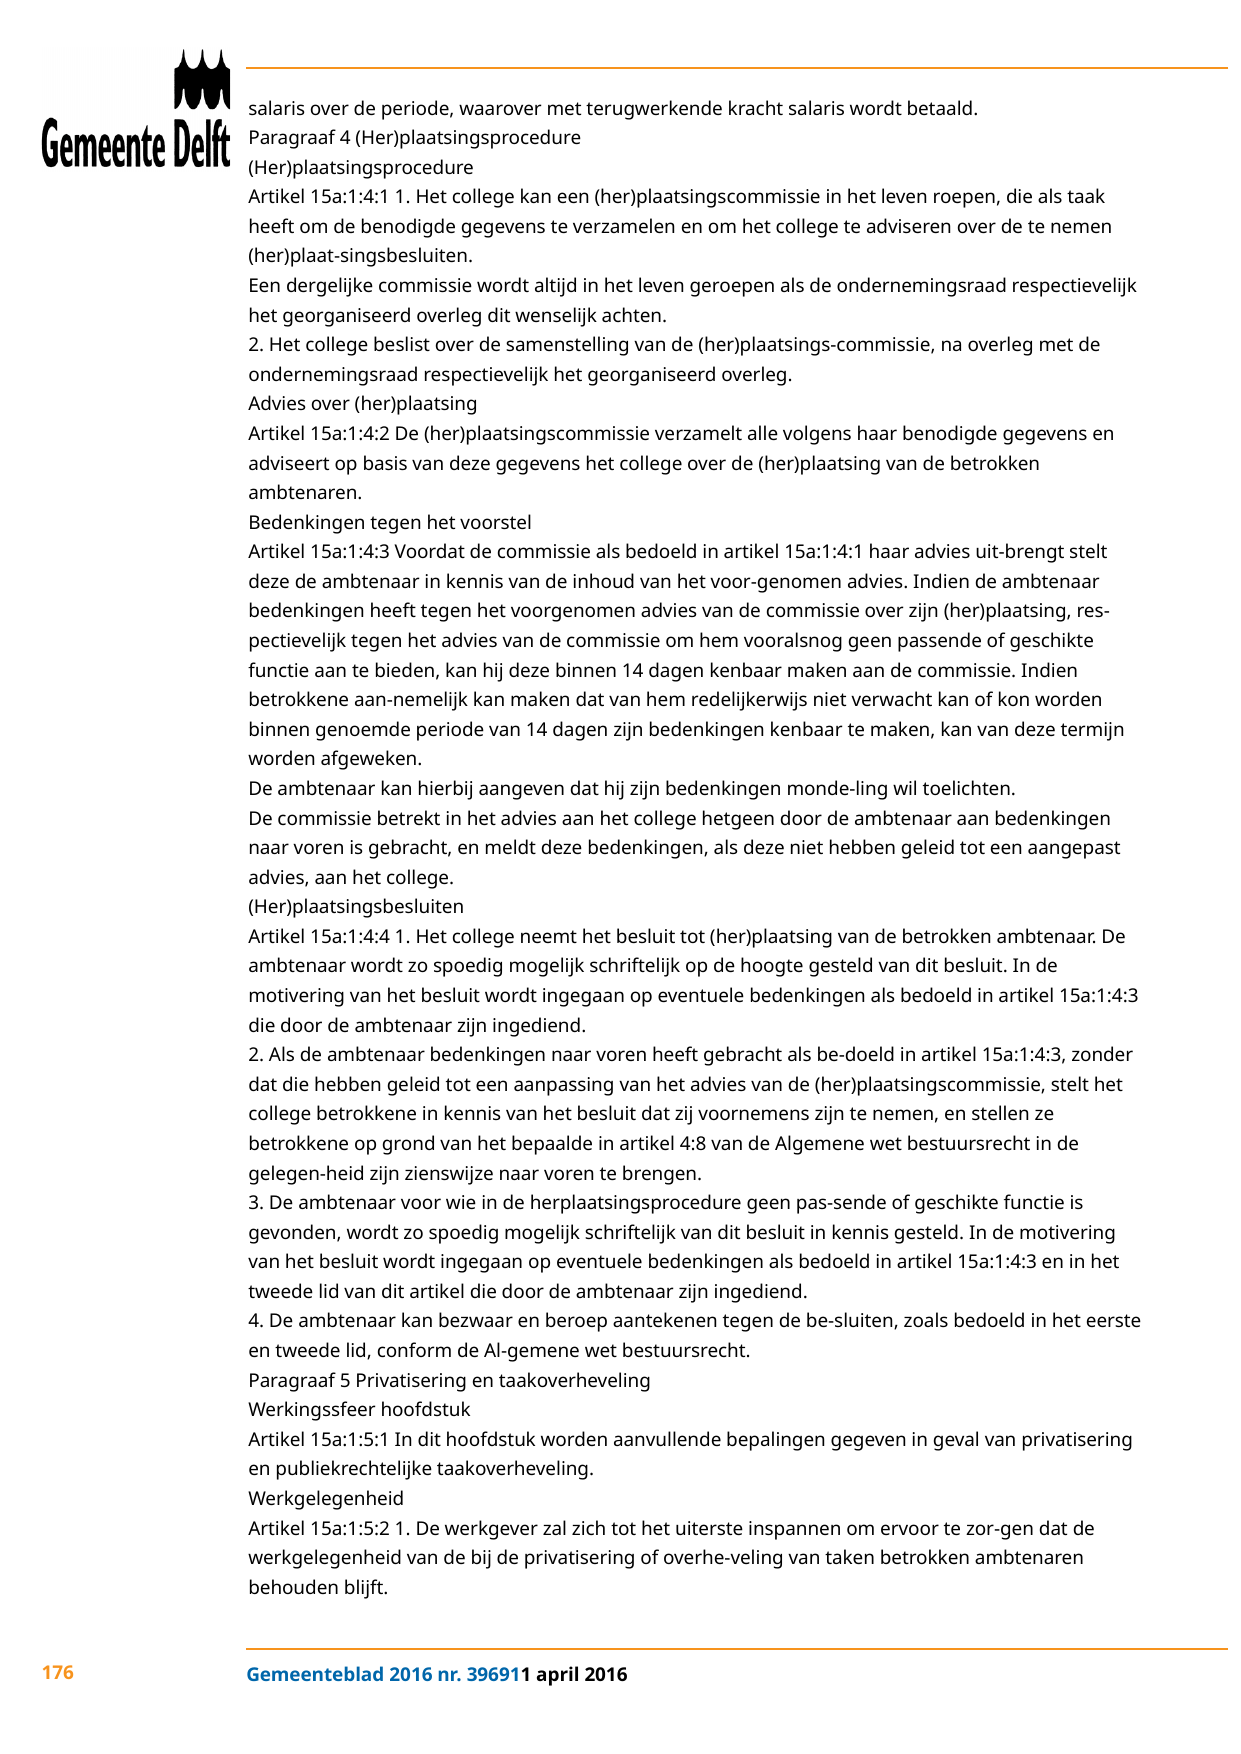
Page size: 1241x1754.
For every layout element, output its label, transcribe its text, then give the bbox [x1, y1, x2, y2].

text Paragraaf 4 (Her)plaatsingsprocedure [248, 124, 1152, 150]
text Artikel 15a:1:4:3 Voordat de commissie als bedoeld in artikel 15a:1:4:1 haar advies uit-brengt stelt deze de ambtenaar in kennis van de inhoud van het voor-genomen advies. Indien de ambtenaar bedenkingen heeft tegen het voorgenomen advies van de commissie over zijn (her)plaatsing, res-pectievelijk tegen het advies van de commissie om hem vooralsnog geen passende of geschikte functie aan te bieden, kan hij deze binnen 14 dagen kenbaar maken aan de commissie. Indien betrokkene aan-nemelijk kan maken dat van hem redelijkerwijs niet verwacht kan of kon worden binnen genoemde periode van 14 dagen zijn bedenkingen kenbaar te maken, kan van deze termijn worden afgeweken. [248, 538, 1152, 771]
text De ambtenaar kan hierbij aangeven dat hij zijn bedenkingen monde-ling wil toelichten. [248, 775, 1152, 801]
text 2. Het college beslist over de samenstelling van de (her)plaatsings-commissie, na overleg met de ondernemingsraad respectievelijk het georganiseerd overleg. [248, 331, 1152, 387]
text Artikel 15a:1:4:2 De (her)plaatsingscommissie verzamelt alle volgens haar benodigde gegevens en adviseert op basis van deze gegevens het college over de (her)plaatsing van de betrokken ambtenaren. [248, 420, 1152, 505]
text Werkingssfeer hoofdstuk [248, 1396, 1152, 1422]
picture [41, 47, 231, 172]
text Een dergelijke commissie wordt altijd in het leven geroepen als de ondernemingsraad respectievelijk het georganiseerd overleg dit wenselijk achten. [248, 272, 1152, 328]
text Werkgelegenheid [248, 1485, 1152, 1511]
text salaris over de periode, waarover met terugwerkende kracht salaris wordt betaald. [248, 95, 1152, 121]
text 2. Als de ambtenaar bedenkingen naar voren heeft gebracht als be-doeld in artikel 15a:1:4:3, zonder dat die hebben geleid tot een aanpassing van het advies van de (her)plaatsingscommissie, stelt het college betrokkene in kennis van het besluit dat zij voornemens zijn te nemen, en stellen ze betrokkene op grond van het bepaalde in artikel 4:8 van de Algemene wet bestuursrecht in de gelegen-heid zijn zienswijze naar voren te brengen. [248, 1041, 1152, 1186]
text 3. De ambtenaar voor wie in de herplaatsingsprocedure geen pas-sende of geschikte functie is gevonden, wordt zo spoedig mogelijk schriftelijk van dit besluit in kennis gesteld. In de motivering van het besluit wordt ingegaan op eventuele bedenkingen als bedoeld in artikel 15a:1:4:3 en in het tweede lid van dit artikel die door de ambtenaar zijn ingediend. [248, 1189, 1152, 1304]
text Artikel 15a:1:4:1 1. Het college kan een (her)plaatsingscommissie in het leven roepen, die als taak heeft om de benodigde gegevens te verzamelen en om het college te adviseren over de te nemen (her)plaat-singsbesluiten. [248, 183, 1152, 268]
text Paragraaf 5 Privatisering en taakoverheveling [248, 1367, 1152, 1393]
text Advies over (her)plaatsing [248, 391, 1152, 416]
text 4. De ambtenaar kan bezwaar en beroep aantekenen tegen de be-sluiten, zoals bedoeld in het eerste en tweede lid, conform de Al-gemene wet bestuursrecht. [248, 1308, 1152, 1363]
text (Her)plaatsingsprocedure [248, 154, 1152, 180]
text Bedenkingen tegen het voorstel [248, 509, 1152, 535]
text Artikel 15a:1:5:2 1. De werkgever zal zich tot het uiterste inspannen om ervoor te zor-gen dat de werkgelegenheid van de bij de privatisering of overhe-veling van taken betrokken ambtenaren behouden blijft. [248, 1515, 1152, 1600]
text Artikel 15a:1:4:4 1. Het college neemt het besluit tot (her)plaatsing van de betrokken ambtenaar. De ambtenaar wordt zo spoedig mogelijk schriftelijk op de hoogte gesteld van dit besluit. In de motivering van het besluit wordt ingegaan op eventuele bedenkingen als bedoeld in artikel 15a:1:4:3 die door de ambtenaar zijn ingediend. [248, 923, 1152, 1038]
text De commissie betrekt in het advies aan het college hetgeen door de ambtenaar aan bedenkingen naar voren is gebracht, en meldt deze bedenkingen, als deze niet hebben geleid tot een aangepast advies, aan het college. [248, 805, 1152, 890]
text (Her)plaatsingsbesluiten [248, 893, 1152, 919]
text Artikel 15a:1:5:1 In dit hoofdstuk worden aanvullende bepalingen gegeven in geval van privatisering en publiekrechtelijke taakoverheveling. [248, 1426, 1152, 1481]
